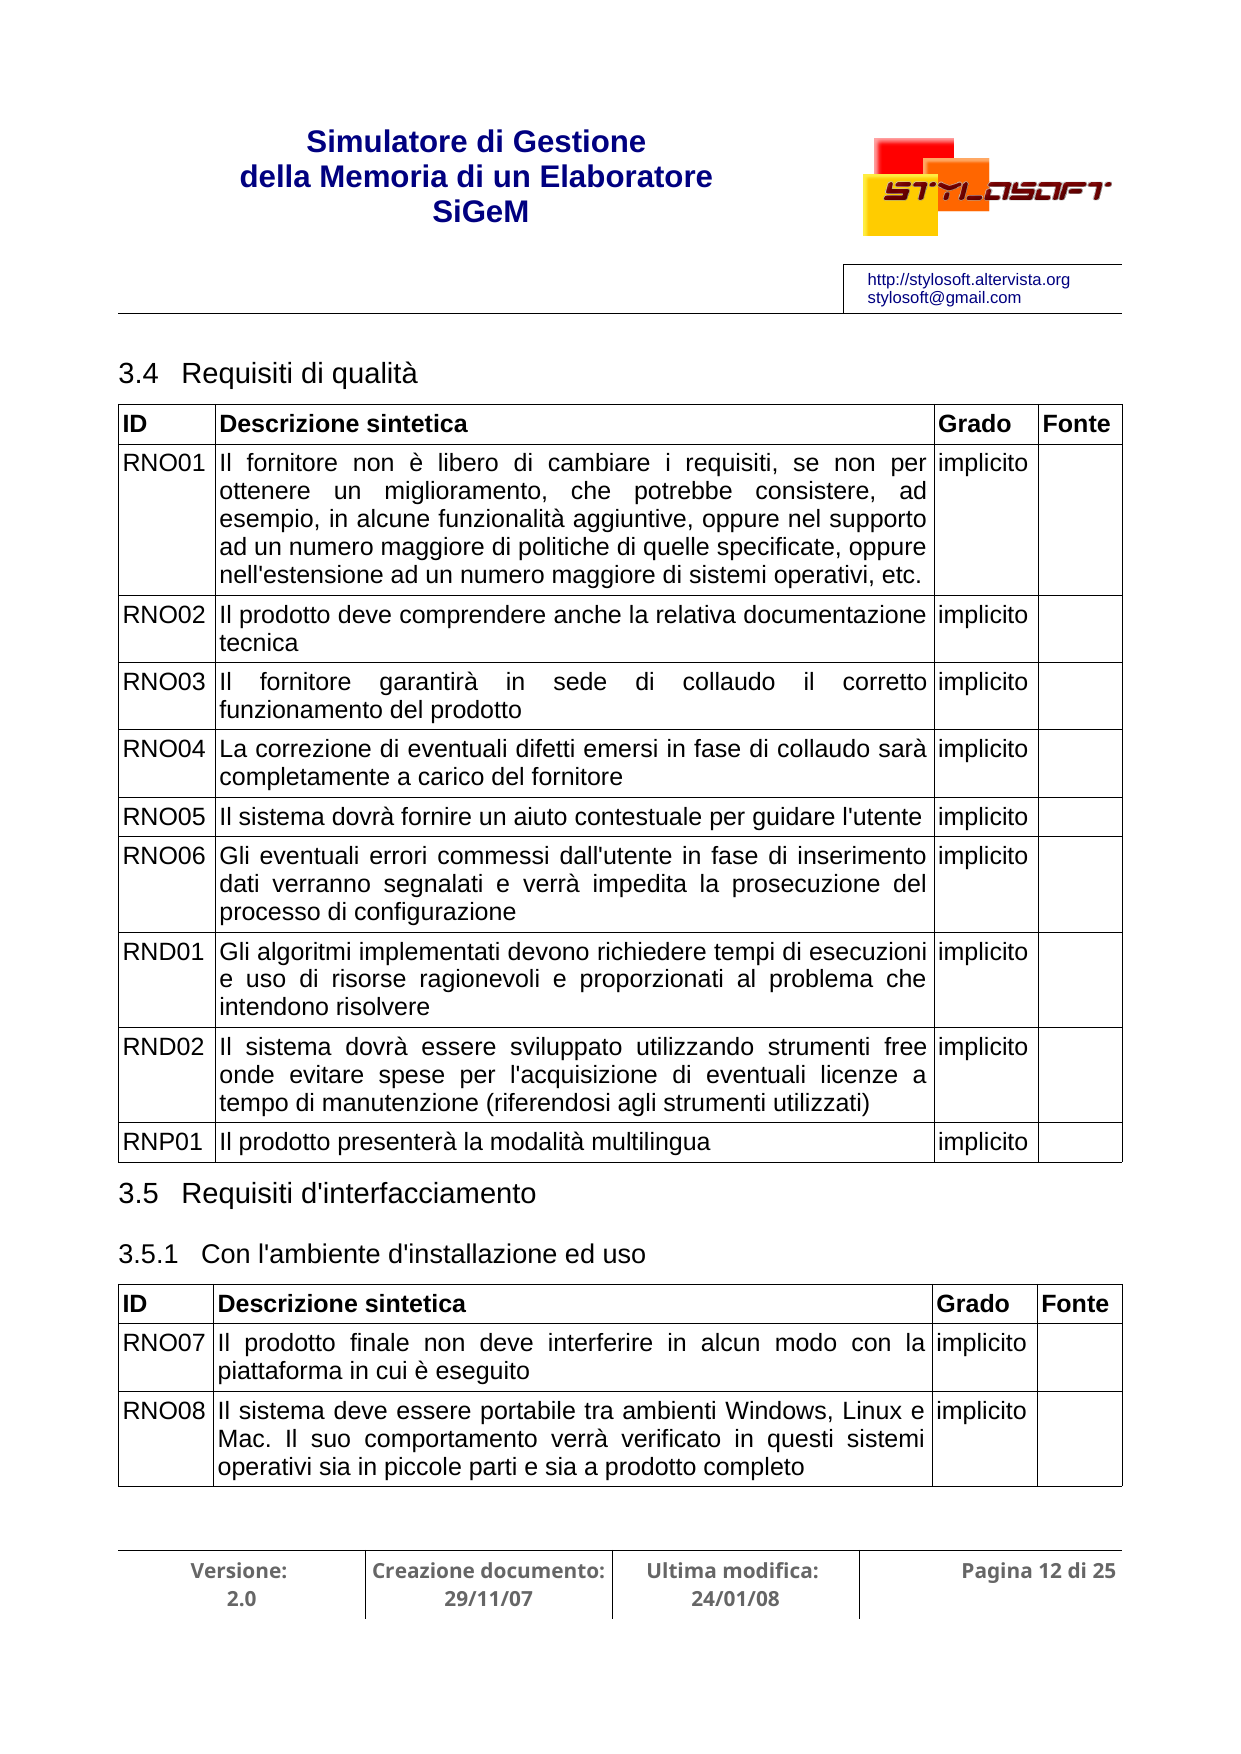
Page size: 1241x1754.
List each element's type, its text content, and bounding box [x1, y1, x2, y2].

table_header Descrizione sintetica [216, 405, 934, 443]
table_cell Il fornitore non è libero di cambiare i requisiti, se non per ottenere un miglioramento, che potrebbe consistere, ad esempio, in alcune funzionalità aggiuntive, oppure nel supporto ad un numero maggiore di politiche di quelle specificate, oppure nell'estensione ad un numero maggiore di sistemi operativi, etc. [216, 445, 934, 594]
table_cell Il sistema dovrà fornire un aiuto contestuale per guidare l'utente [216, 798, 934, 836]
table_cell implicito [933, 1392, 1037, 1486]
table_cell [1039, 1028, 1122, 1122]
table_cell [1039, 798, 1122, 836]
table_cell RNO07 [119, 1324, 213, 1391]
table_cell [1039, 933, 1122, 1027]
table_cell [1039, 663, 1122, 729]
table_cell RNO04 [119, 730, 215, 797]
table_header ID [119, 405, 215, 443]
table_cell RNO08 [119, 1392, 213, 1486]
table_cell implicito [933, 1324, 1037, 1391]
subtitle Requisiti di qualità [118, 357, 1122, 389]
subtitle Con l'ambiente d'installazione ed uso [118, 1239, 1122, 1269]
table_header Descrizione sintetica [214, 1285, 932, 1323]
table_cell [1039, 837, 1122, 932]
table_cell implicito [935, 1123, 1038, 1162]
table_cell [1039, 1123, 1122, 1162]
table_cell implicito [935, 798, 1038, 836]
table_header Fonte [1038, 1285, 1122, 1323]
table_cell RNO01 [119, 445, 215, 594]
table_cell RND02 [119, 1028, 215, 1122]
table_cell Il prodotto finale non deve interferire in alcun modo con la piattaforma in cui è eseguito [214, 1324, 932, 1391]
table_cell [1039, 596, 1122, 662]
table_cell RNO06 [119, 837, 215, 932]
table_cell Gli algoritmi implementati devono richiedere tempi di esecuzioni e uso di risorse ragionevoli e proporzionati al problema che intendono risolvere [216, 933, 934, 1027]
table_cell Il prodotto deve comprendere anche la relativa documentazione tecnica [216, 596, 934, 662]
table_header Grado [933, 1285, 1037, 1323]
subtitle Requisiti d'interfacciamento [118, 1177, 1122, 1209]
table_header ID [119, 1285, 213, 1323]
table_cell [1039, 730, 1122, 797]
picture [848, 123, 1117, 247]
table_header Grado [935, 405, 1038, 443]
table_cell RNO02 [119, 596, 215, 662]
table_cell implicito [935, 663, 1038, 729]
table_cell RNO03 [119, 663, 215, 729]
table_cell [1038, 1324, 1122, 1391]
table_header Fonte [1039, 405, 1122, 443]
table_cell Il prodotto presenterà la modalità multilingua [216, 1123, 934, 1162]
table_cell RNP01 [119, 1123, 215, 1162]
table_cell Il fornitore garantirà in sede di collaudo il corretto funzionamento del prodotto [216, 663, 934, 729]
table_cell [1038, 1392, 1122, 1486]
table_cell implicito [935, 837, 1038, 932]
table_cell Il sistema deve essere portabile tra ambienti Windows, Linux e Mac. Il suo comportamento verrà verificato in questi sistemi operativi sia in piccole parti e sia a prodotto completo [214, 1392, 932, 1486]
table_cell implicito [935, 933, 1038, 1027]
table_cell implicito [935, 596, 1038, 662]
table_cell [1039, 445, 1122, 594]
table_cell RND01 [119, 933, 215, 1027]
table_cell La correzione di eventuali difetti emersi in fase di collaudo sarà completamente a carico del fornitore [216, 730, 934, 797]
table_cell implicito [935, 1028, 1038, 1122]
table_cell RNO05 [119, 798, 215, 836]
table_cell Gli eventuali errori commessi dall'utente in fase di inserimento dati verranno segnalati e verrà impedita la prosecuzione del processo di configurazione [216, 837, 934, 932]
table_cell implicito [935, 730, 1038, 797]
table_cell implicito [935, 445, 1038, 594]
table_cell Il sistema dovrà essere sviluppato utilizzando strumenti free onde evitare spese per l'acquisizione di eventuali licenze a tempo di manutenzione (riferendosi agli strumenti utilizzati) [216, 1028, 934, 1122]
